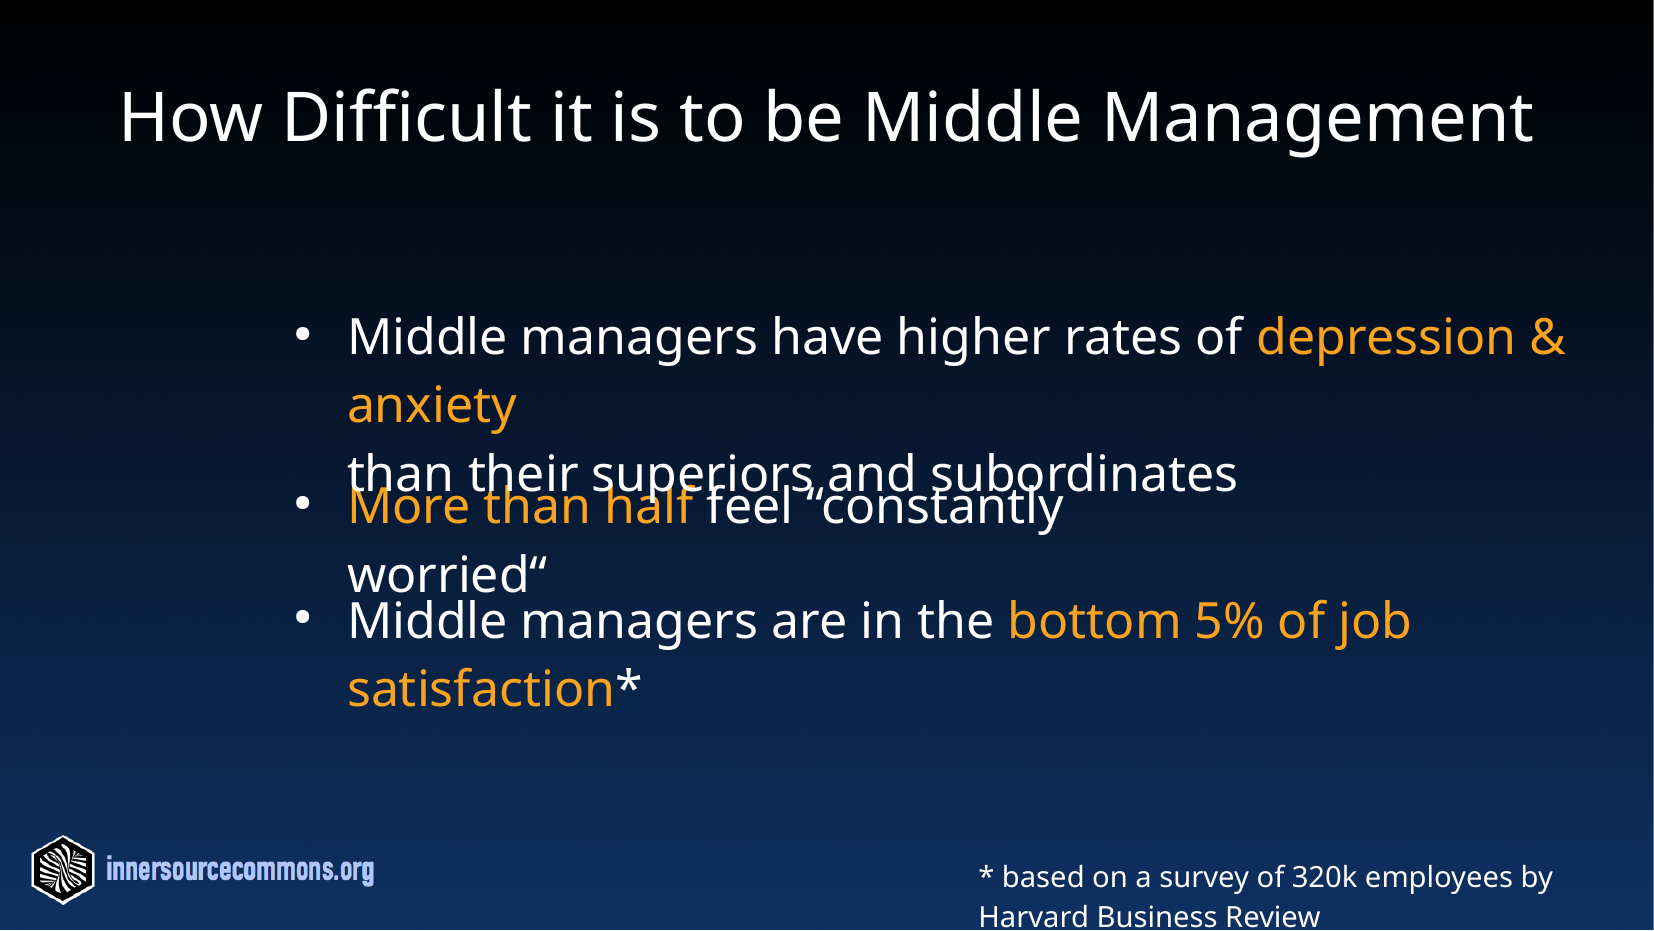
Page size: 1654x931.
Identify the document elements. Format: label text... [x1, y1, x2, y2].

text_box More than half feel “constantly worried“ [276, 470, 1245, 553]
text_box Middle managers are in the bottom 5% of job satisfaction* [276, 584, 1624, 733]
text_box Middle managers have higher rates of depression & anxiety than their superiors and subordinates [276, 301, 1654, 450]
picture [0, 0, 1654, 930]
text_box * based on a survey of 320k employees by Harvard Business Review [907, 856, 1649, 898]
title How Difficult it is to be Middle Management [82, 37, 1571, 193]
